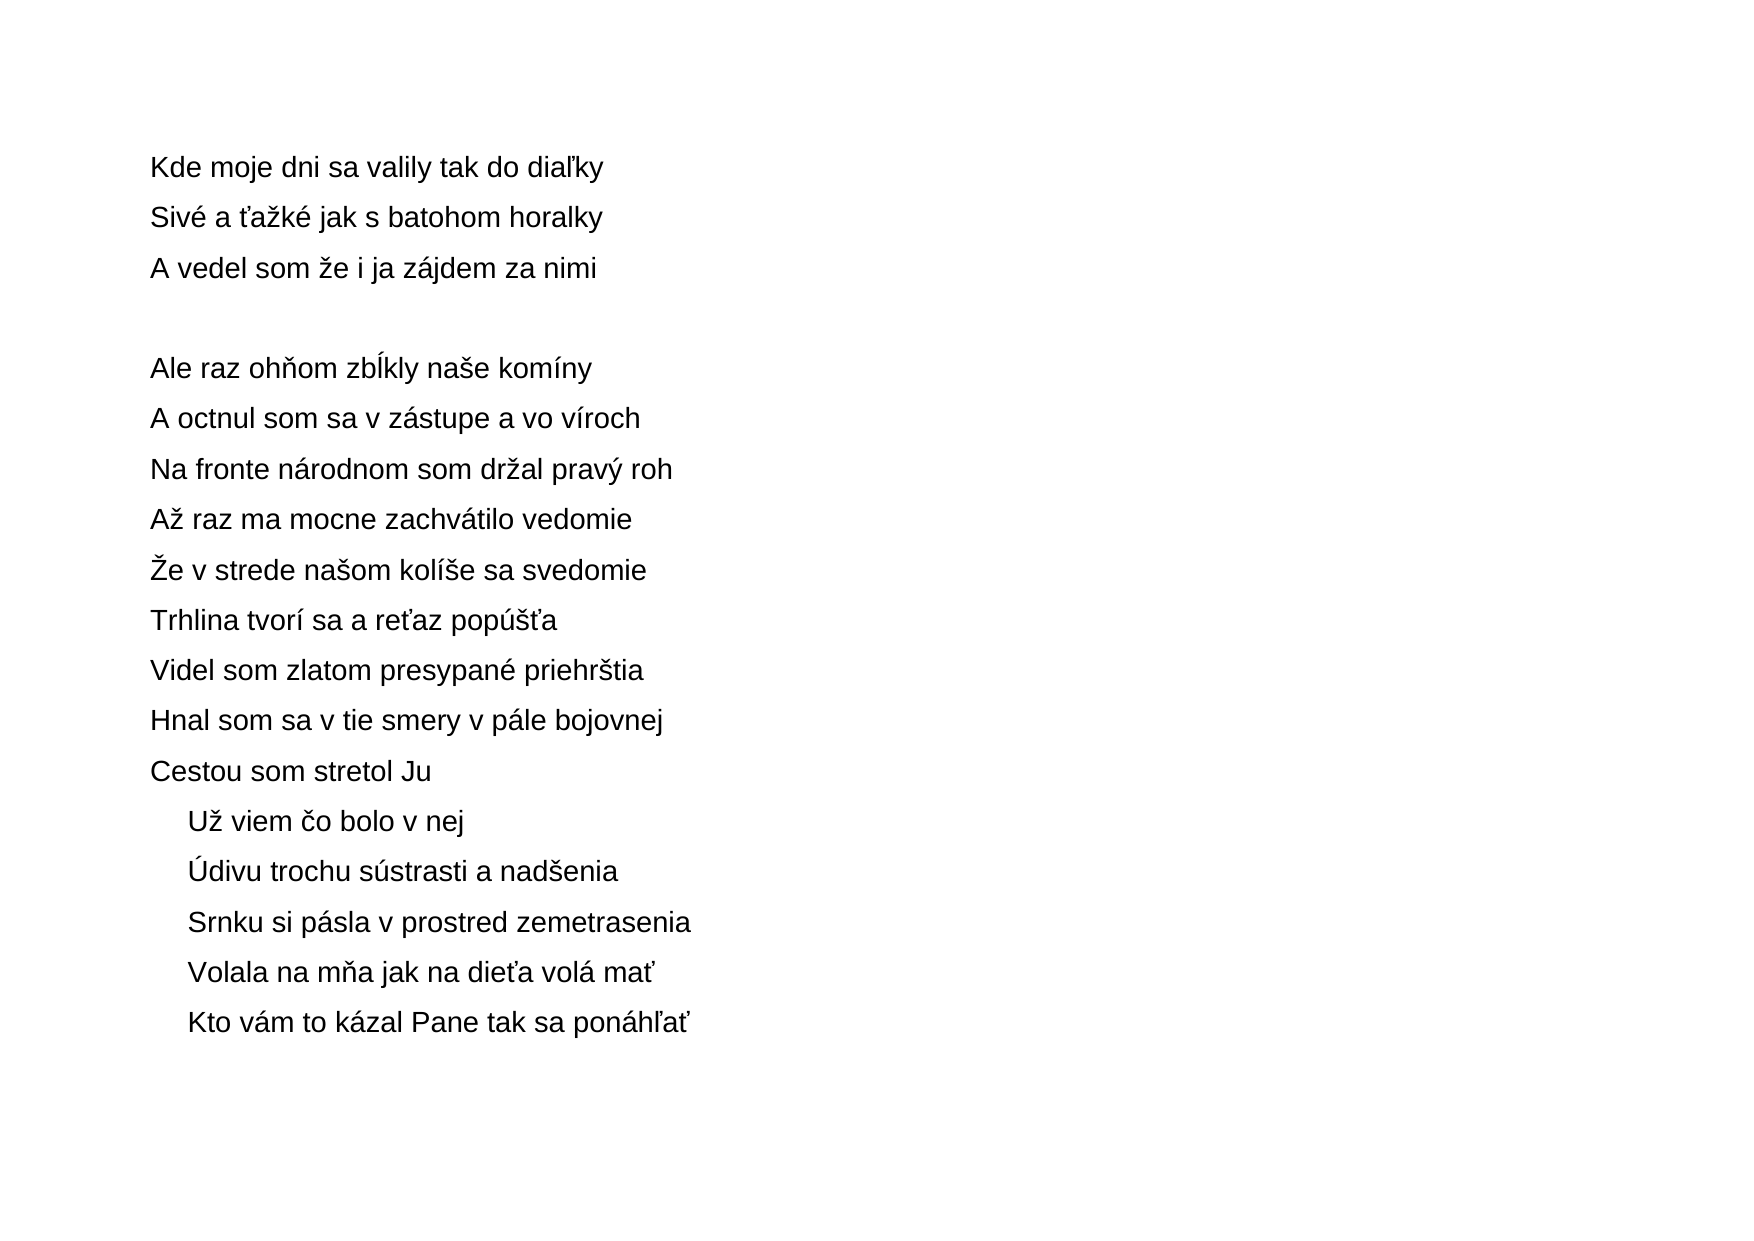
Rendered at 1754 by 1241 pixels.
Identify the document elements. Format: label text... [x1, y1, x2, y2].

text Ale raz ohňom zbĺkly naše komíny [150, 351, 1242, 385]
text A octnul som sa v zástupe a vo víroch [150, 402, 1242, 435]
text Už viem čo bolo v nej [150, 804, 1242, 838]
text Trhlina tvorí sa a reťaz popúšťa [150, 603, 1242, 636]
text Až raz ma mocne zachvátilo vedomie [150, 502, 1242, 536]
text Sivé a ťažké jak s batohom horalky [150, 200, 1242, 234]
text Cestou som stretol Ju [150, 754, 1242, 787]
text A vedel som že i ja zájdem za nimi [150, 251, 1242, 284]
text Volala na mňa jak na dieťa volá mať [150, 955, 1242, 988]
text Na fronte národnom som držal pravý roh [150, 452, 1242, 485]
text Videl som zlatom presypané priehrštia [150, 653, 1242, 687]
text Údivu trochu sústrasti a nadšenia [150, 854, 1242, 888]
text Kto vám to kázal Pane tak sa ponáhľať [150, 1005, 1242, 1039]
text Srnku si pásla v prostred zemetrasenia [150, 905, 1242, 938]
text Kde moje dni sa valily tak do diaľky [150, 150, 1242, 183]
text Hnal som sa v tie smery v pále bojovnej [150, 703, 1242, 737]
text Že v strede našom kolíše sa svedomie [150, 552, 1242, 586]
